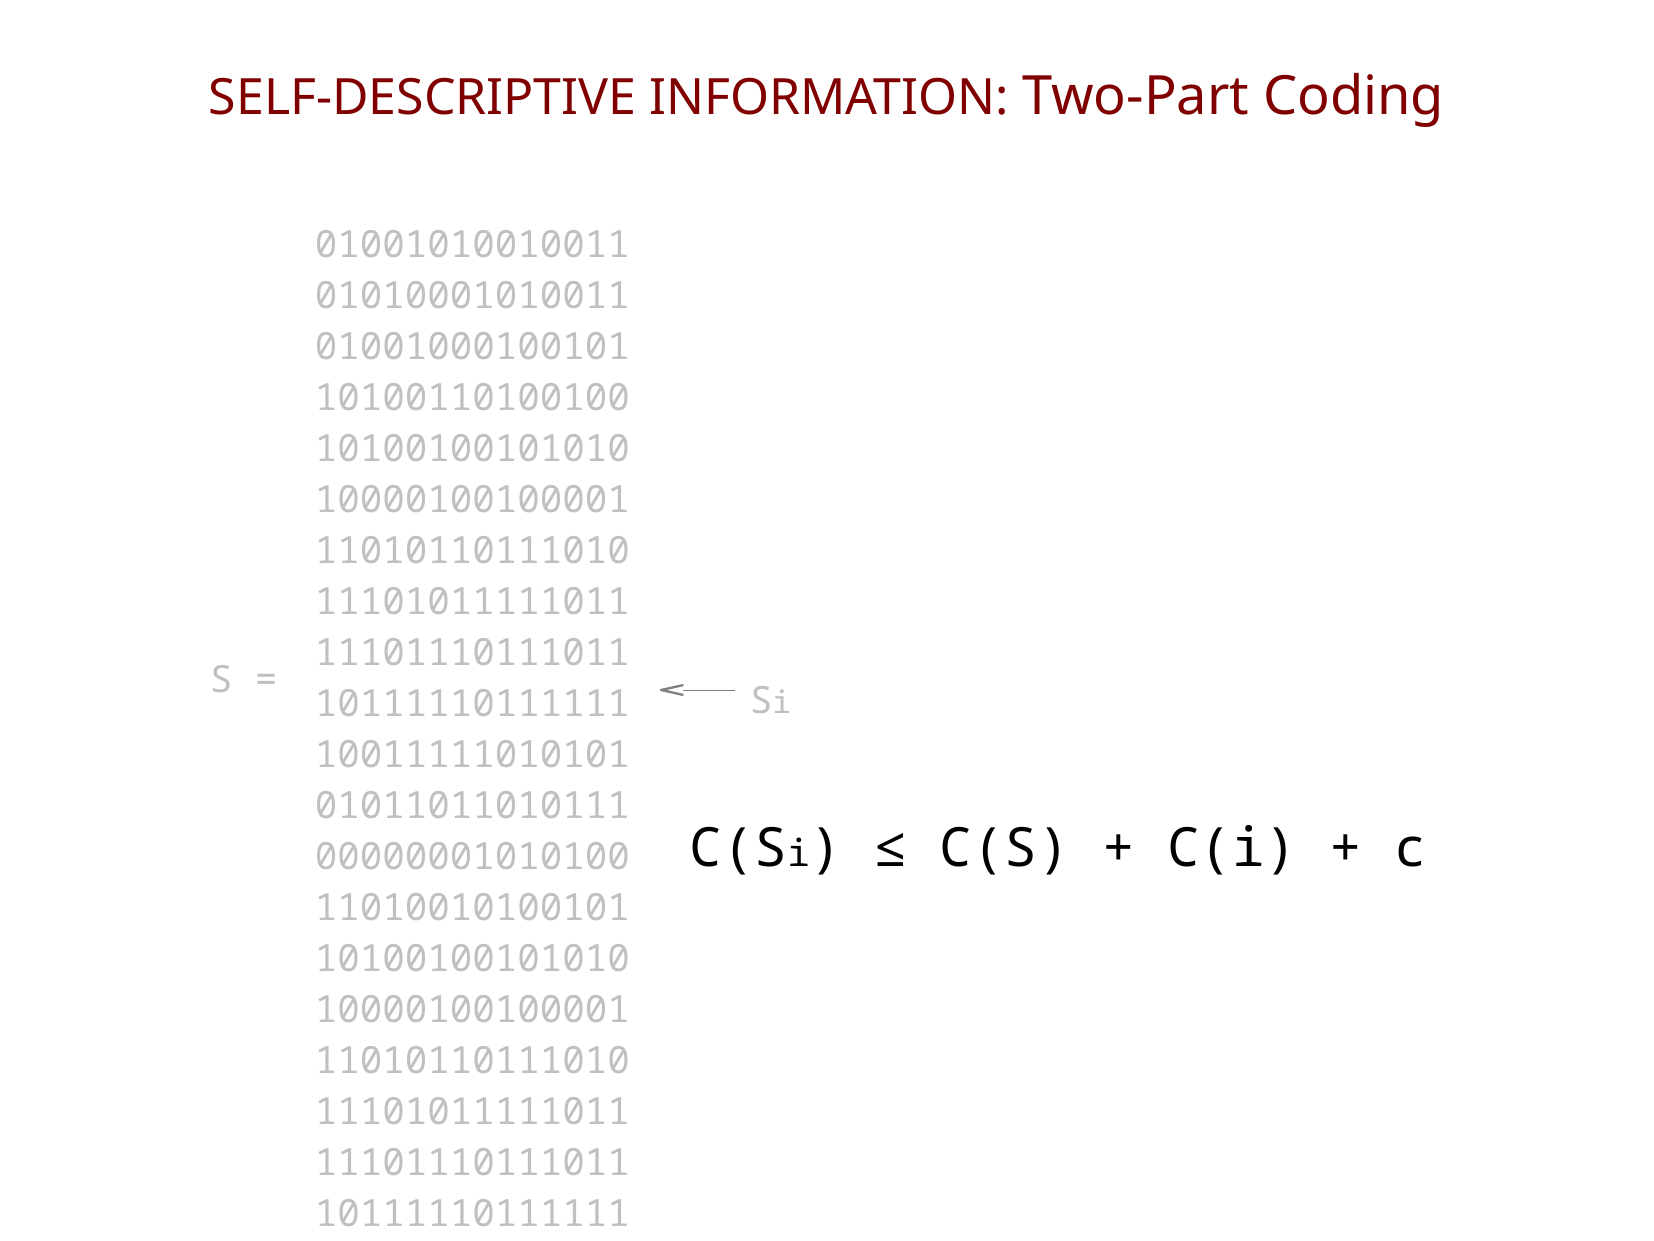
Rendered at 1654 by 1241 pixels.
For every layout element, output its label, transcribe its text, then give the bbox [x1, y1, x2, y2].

text_box S = [195, 645, 300, 698]
text_box C(Si) ≤ C(S) + C(i) + c [675, 801, 1471, 871]
text_box Si [735, 665, 811, 719]
title SELF-DESCRIPTIVE INFORMATION: Two-Part Coding [82, 62, 1571, 125]
text_box 01001010010011 01010001010011 01001000100101 10100110100100 10100100101010 10000100100001 11010110111010 11101011111011 11101110111011 10111110111111 10011111010101 01011011010111 00000001010100 11010010100101 10100100101010 10000100100001 11010110111010 11101011111011 11101110111011 10111110111111 10100100101010 10000100100001 11010110111010 11101011111011 11101110111011 10111110111111 10100100101010 10000100100001 11010110111010 11101011111011 11101110111011 10111110111111 [300, 210, 646, 1241]
